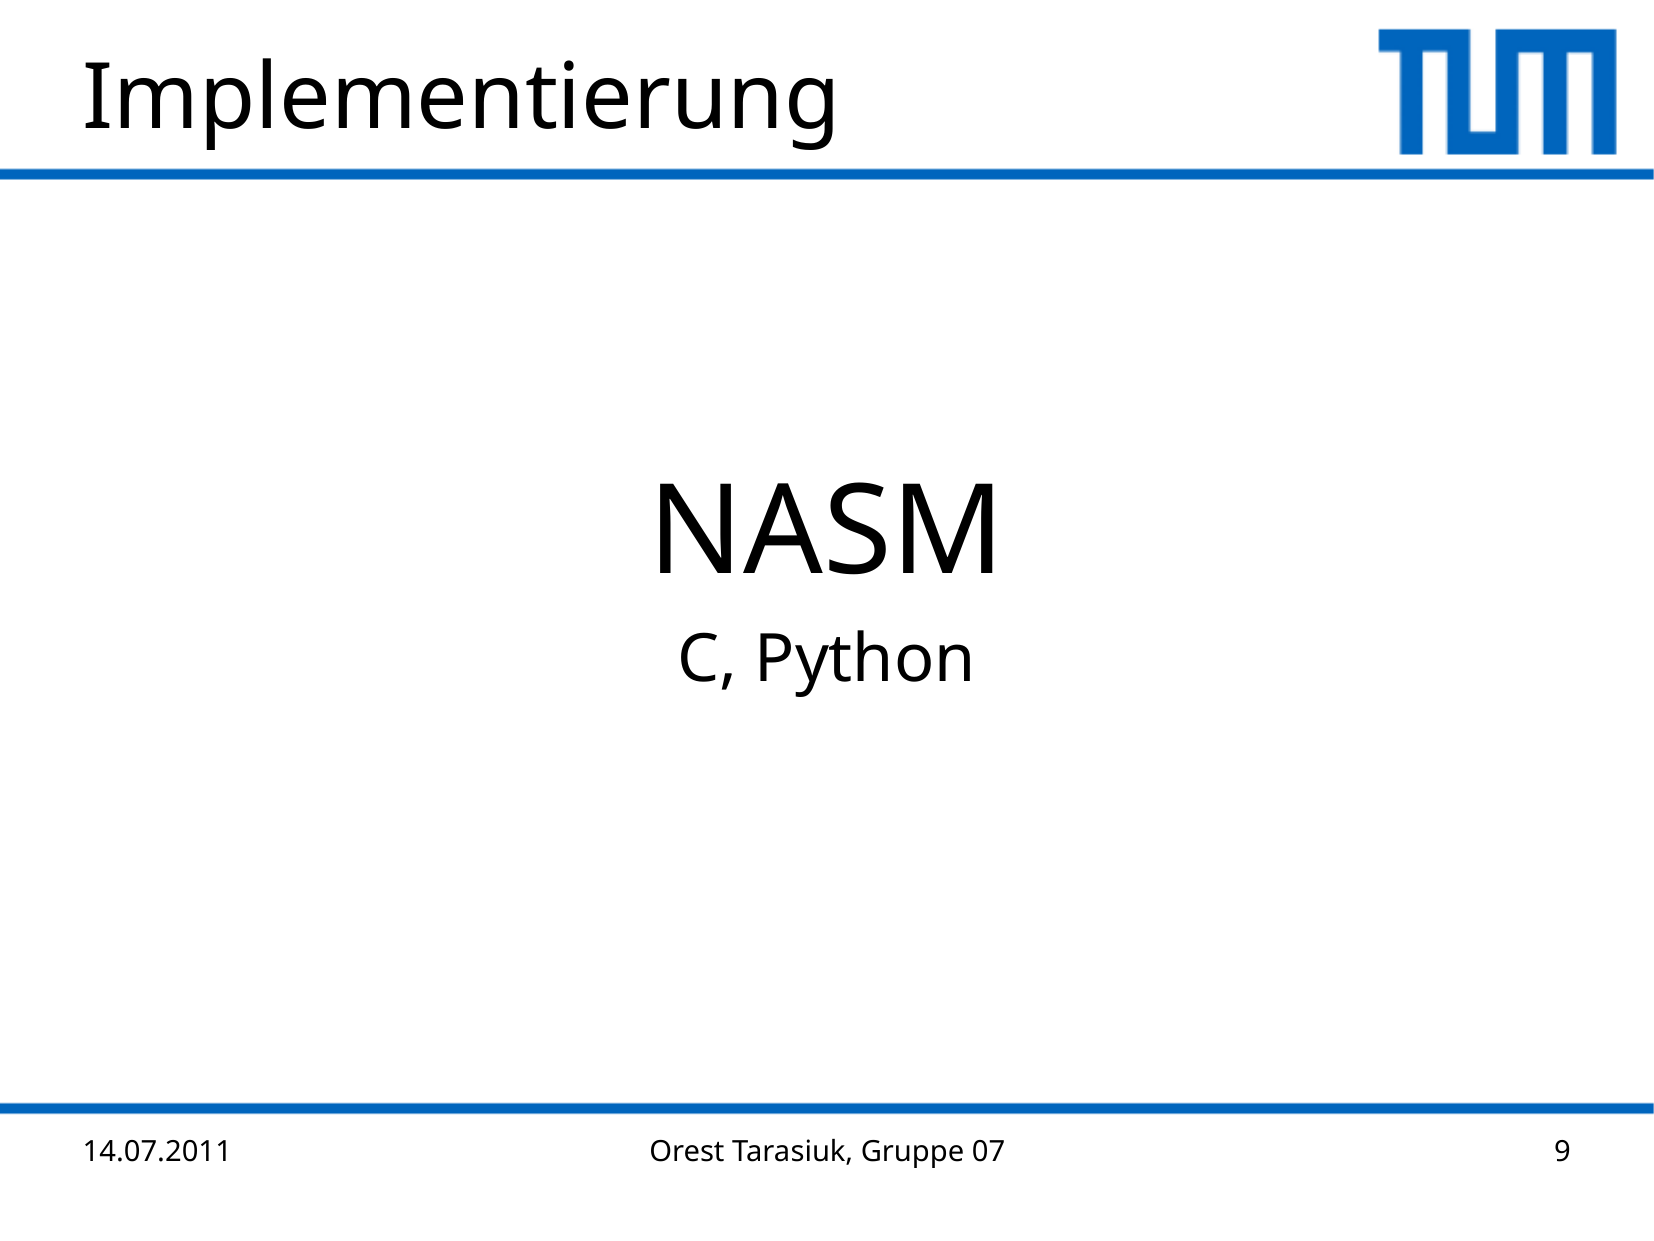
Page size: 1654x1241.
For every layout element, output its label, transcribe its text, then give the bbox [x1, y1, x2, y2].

picture [0, 0, 1654, 1241]
title Implementierung [82, 41, 1359, 145]
subtitle NASM C, Python [82, 206, 1571, 1026]
